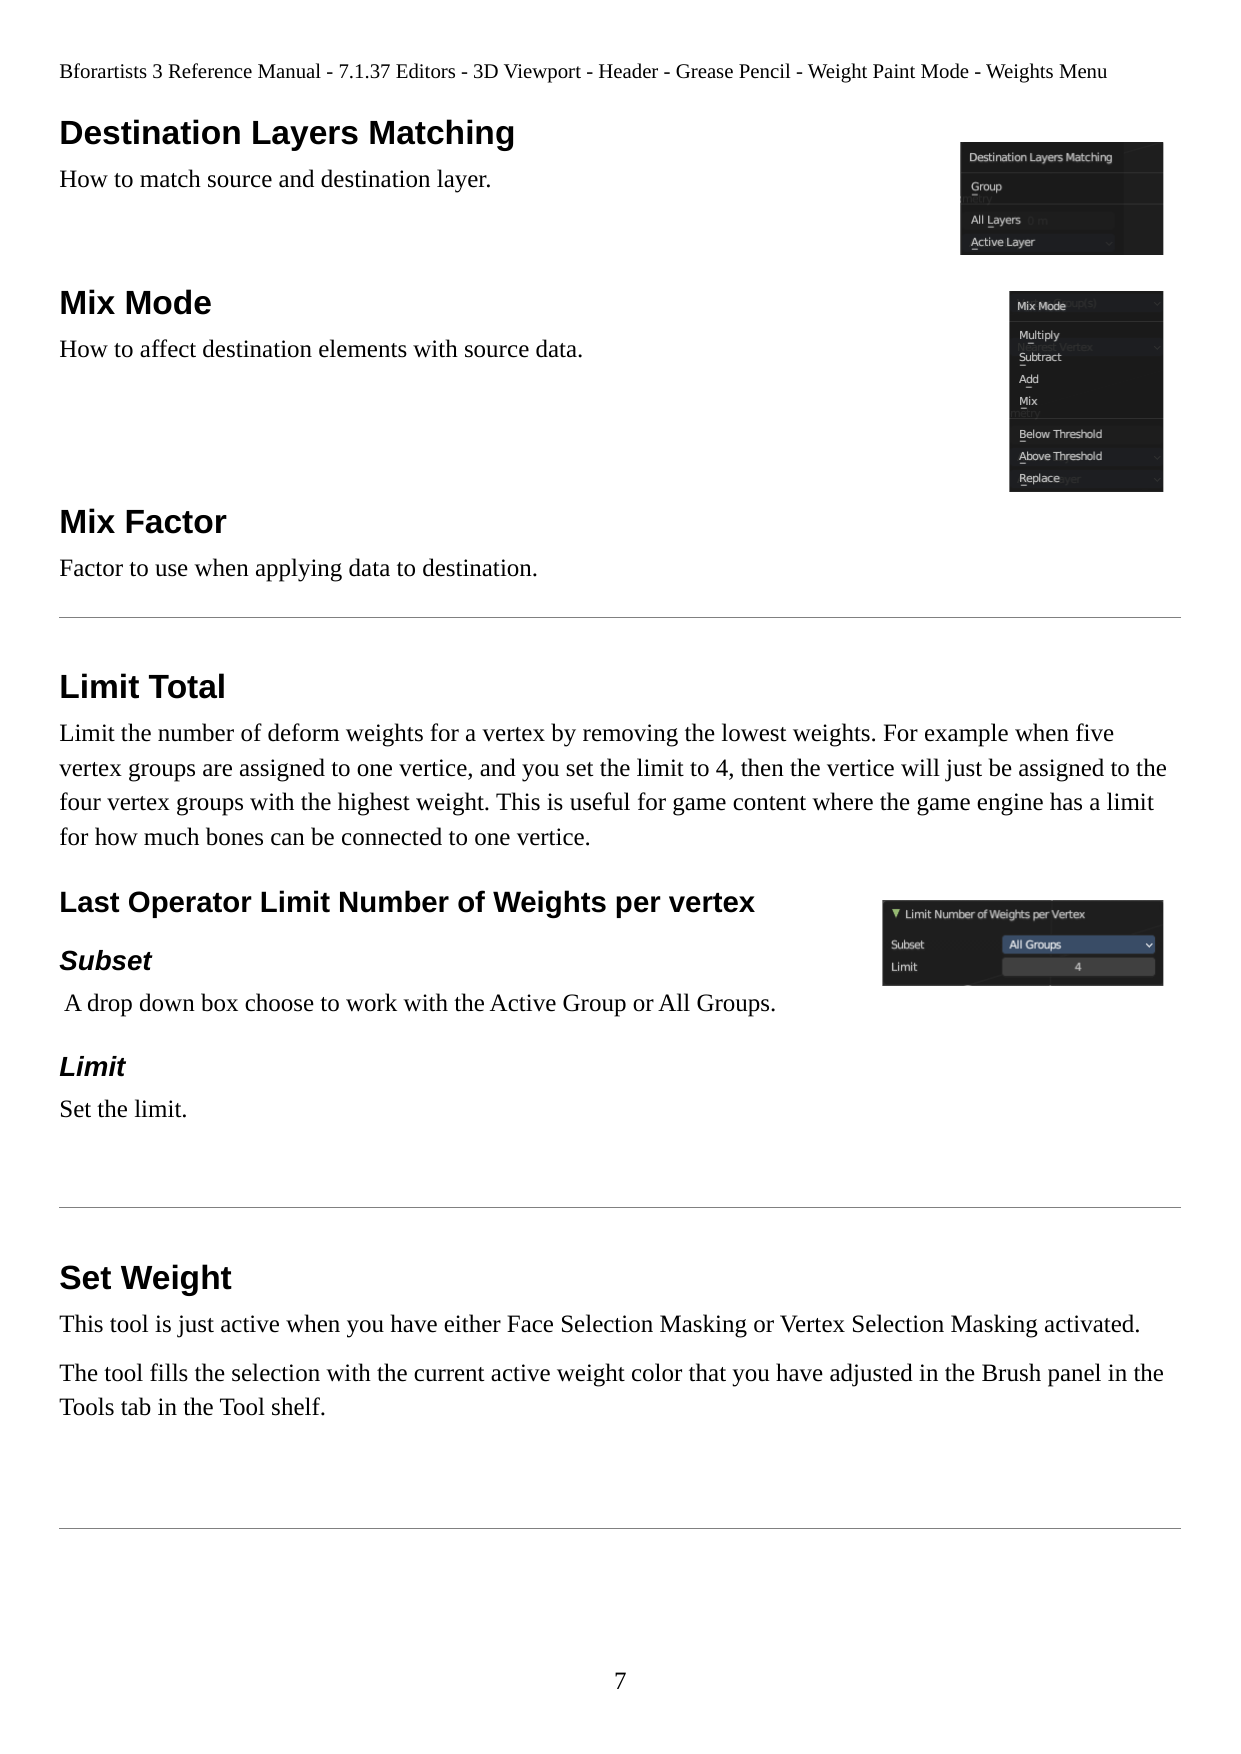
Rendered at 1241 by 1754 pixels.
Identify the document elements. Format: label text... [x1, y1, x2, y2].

text Limit the number of deform weights for a vertex by removing the lowest weights. For example when five vertex groups are assigned to one vertice, and you set the limit to 4, then the vertice will just be assigned to the four vertex groups with the highest weight. This is useful for game content where the game engine has a limit for how much bones can be connected to one vertice. [59, 718, 1181, 850]
text Factor to use when applying data to destination. [59, 553, 1181, 582]
text How to affect destination elements with source data. [59, 334, 1009, 363]
subtitle Mix Mode [59, 283, 1181, 321]
subtitle Mix Factor [59, 502, 1181, 541]
text How to match source and destination layer. [59, 164, 960, 192]
subtitle Limit Total [59, 667, 1181, 706]
text A drop down box choose to work with the Active Group or All Groups. [59, 988, 1181, 1017]
subtitle Last Operator Limit Number of Weights per vertex [59, 885, 1181, 919]
picture [960, 142, 1164, 255]
picture [1009, 291, 1164, 492]
subtitle [1164, 944, 1181, 976]
picture [882, 900, 1164, 986]
text This tool is just active when you have either Face Selection Masking or Vertex Selection Masking activated. [59, 1309, 1181, 1337]
text The tool fills the selection with the current active weight color that you have adjusted in the Brush panel in the Tools tab in the Tool shelf. [59, 1358, 1181, 1421]
subtitle Destination Layers Matching [59, 113, 1181, 151]
subtitle Subset [59, 944, 882, 976]
subtitle Set Weight [59, 1257, 1181, 1296]
text Set the limit. [59, 1094, 1181, 1123]
subtitle Limit [59, 1050, 1181, 1082]
